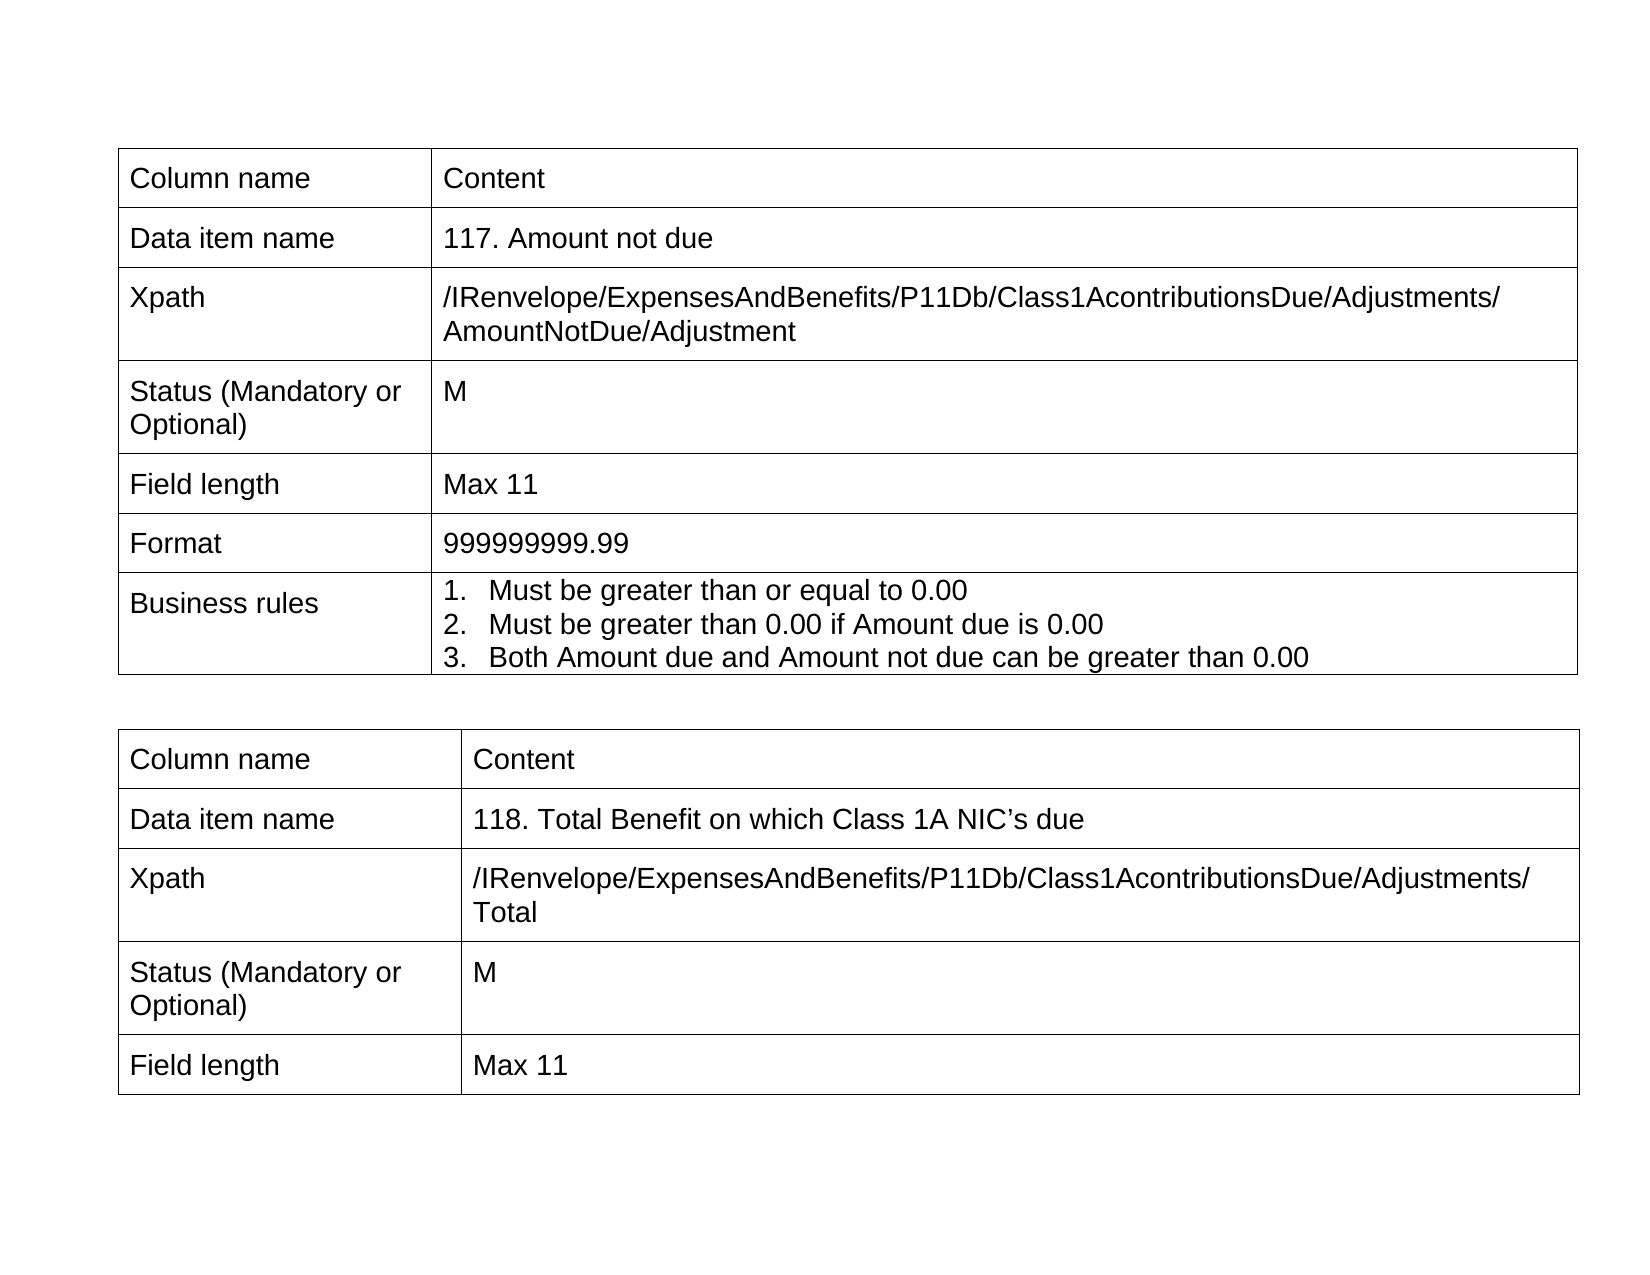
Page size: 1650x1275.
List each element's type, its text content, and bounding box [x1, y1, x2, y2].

table_cell Data item name [119, 789, 461, 848]
table_cell Xpath [119, 268, 431, 360]
table_cell Data item name [119, 208, 431, 267]
table_cell Max 11 [432, 454, 1577, 513]
table_cell M [462, 942, 1579, 1034]
table_cell 999999999.99 [432, 514, 1577, 572]
table_cell Must be greater than or equal to 0.00 Must be greater than 0.00 if Amount due is 0.00 Both Amount due and Amount not due can be greater than 0.00 [432, 573, 1577, 674]
table_header Content [462, 730, 1579, 788]
table_cell /IRenvelope/ExpensesAndBenefits/P11Db/Class1AcontributionsDue/Adjustments/Total [462, 849, 1579, 941]
table_cell M [432, 361, 1577, 453]
table_header Column name [119, 149, 431, 207]
table_cell Business rules [119, 573, 431, 674]
table_cell 117. Amount not due [432, 208, 1577, 267]
table_cell Max 11 [462, 1035, 1579, 1094]
table_header Content [432, 149, 1577, 207]
table_cell /IRenvelope/ExpensesAndBenefits/P11Db/Class1AcontributionsDue/Adjustments/AmountNotDue/Adjustment [432, 268, 1577, 360]
table_cell 118. Total Benefit on which Class 1A NIC’s due [462, 789, 1579, 848]
table_header Column name [119, 730, 461, 788]
table_cell Status (Mandatory or Optional) [119, 361, 431, 453]
table_cell Field length [119, 1035, 461, 1094]
table_cell Status (Mandatory or Optional) [119, 942, 461, 1034]
table_cell Field length [119, 454, 431, 513]
table_cell Xpath [119, 849, 461, 941]
table_cell Format [119, 514, 431, 572]
